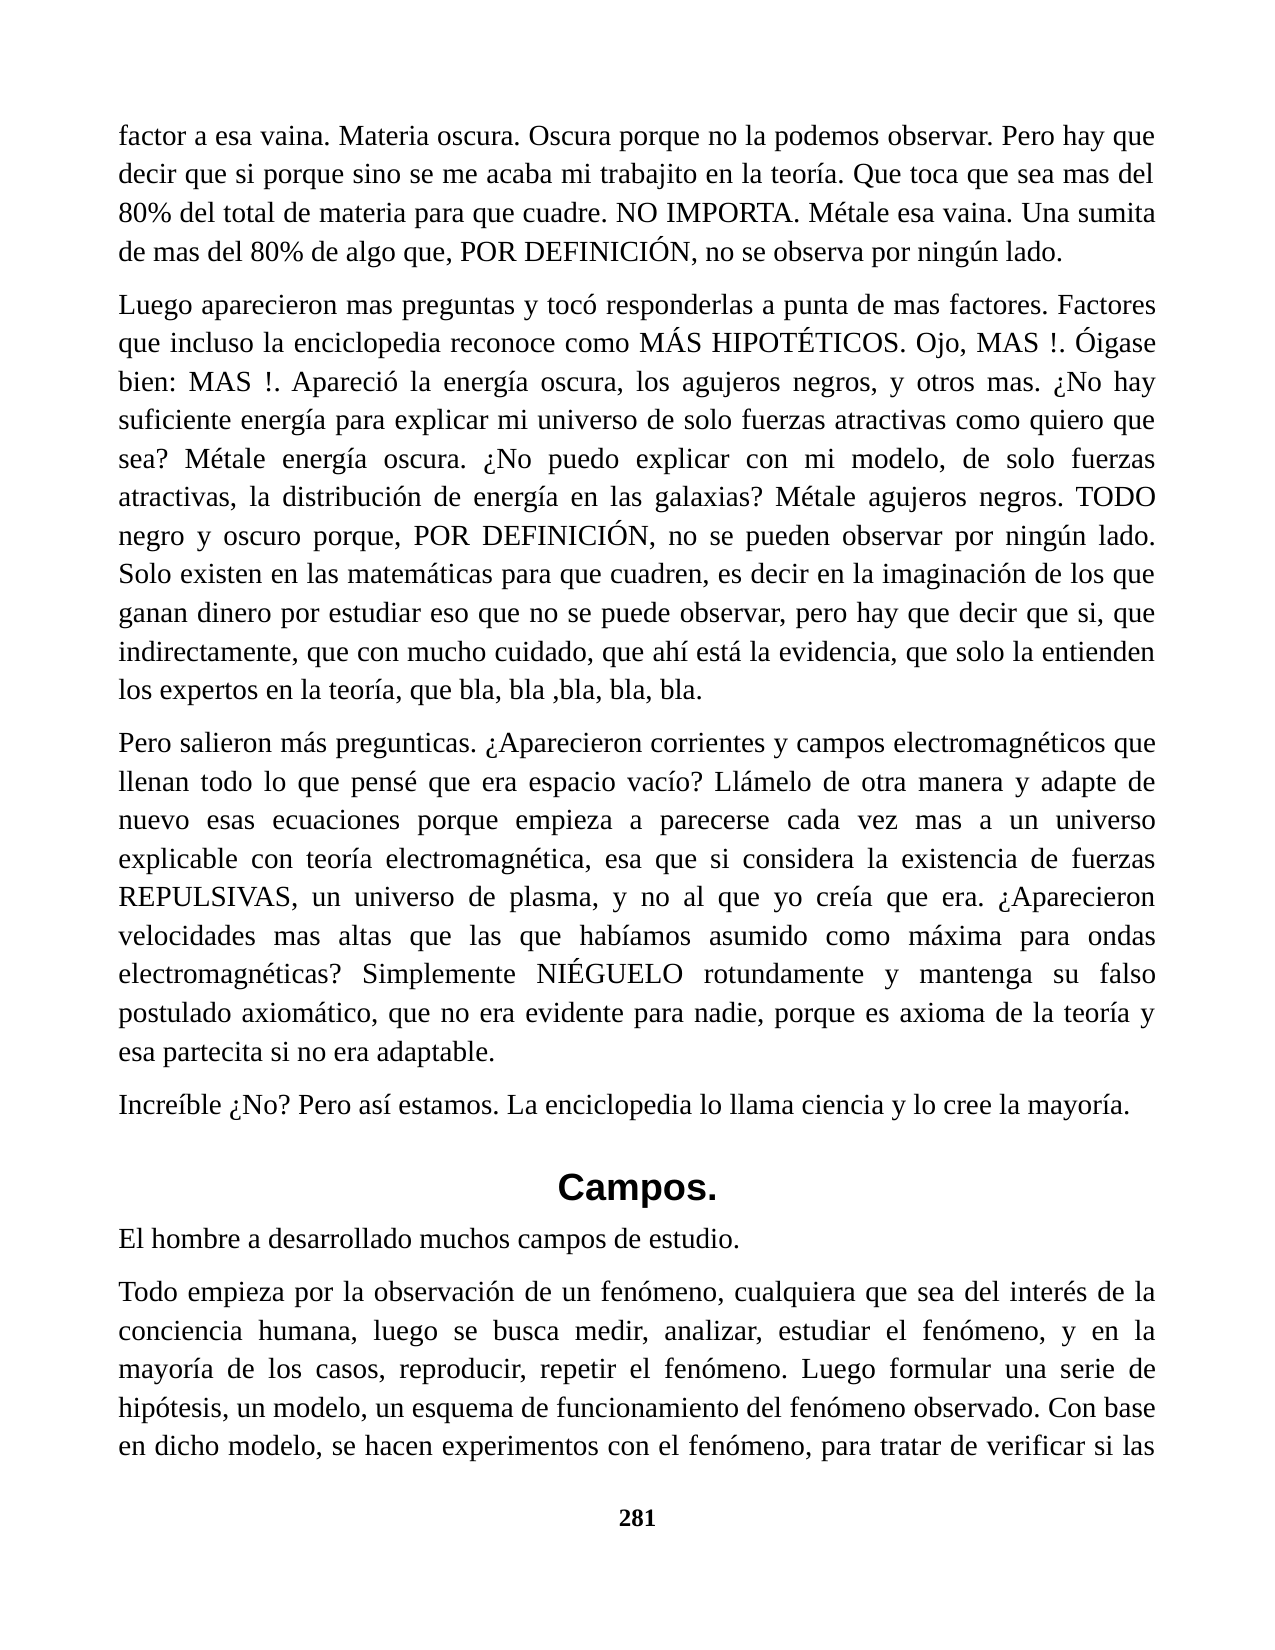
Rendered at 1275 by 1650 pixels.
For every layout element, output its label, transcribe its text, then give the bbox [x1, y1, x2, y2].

subtitle Campos. [118, 1165, 1157, 1209]
text Pero salieron más pregunticas. ¿Aparecieron corrientes y campos electromagnéticos que llenan todo lo que pensé que era espacio vacío? Llámelo de otra manera y adapte de nuevo esas ecuaciones porque empieza a parecerse cada vez mas a un universo explicable con teoría electromagnética, esa que si considera la existencia de fuerzas REPULSIVAS, un universo de plasma, y no al que yo creía que era. ¿Aparecieron velocidades mas altas que las que habíamos asumido como máxima para ondas electromagnéticas? Simplemente NIÉGUELO rotundamente y mantenga su falso postulado axiomático, que no era evidente para nadie, porque es axioma de la teoría y esa partecita si no era adaptable. [118, 725, 1157, 1067]
text Todo empieza por la observación de un fenómeno, cualquiera que sea del interés de la conciencia humana, luego se busca medir, analizar, estudiar el fenómeno, y en la mayoría de los casos, reproducir, repetir el fenómeno. Luego formular una serie de hipótesis, un modelo, un esquema de funcionamiento del fenómeno observado. Con base en dicho modelo, se hacen experimentos con el fenómeno, para tratar de verificar si las [118, 1274, 1157, 1462]
text Increíble ¿No? Pero así estamos. La enciclopedia lo llama ciencia y lo cree la mayoría. [118, 1087, 1157, 1120]
text factor a esa vaina. Materia oscura. Oscura porque no la podemos observar. Pero hay que decir que si porque sino se me acaba mi trabajito en la teoría. Que toca que sea mas del 80% del total de materia para que cuadre. NO IMPORTA. Métale esa vaina. Una sumita de mas del 80% de algo que, POR DEFINICIÓN, no se observa por ningún lado. [118, 118, 1157, 267]
text El hombre a desarrollado muchos campos de estudio. [118, 1221, 1157, 1255]
text Luego aparecieron mas preguntas y tocó responderlas a punta de mas factores. Factores que incluso la enciclopedia reconoce como MÁS HIPOTÉTICOS. Ojo, MAS !. Óigase bien: MAS !. Apareció la energía oscura, los agujeros negros, y otros mas. ¿No hay suficiente energía para explicar mi universo de solo fuerzas atractivas como quiero que sea? Métale energía oscura. ¿No puedo explicar con mi modelo, de solo fuerzas atractivas, la distribución de energía en las galaxias? Métale agujeros negros. TODO negro y oscuro porque, POR DEFINICIÓN, no se pueden observar por ningún lado. Solo existen en las matemáticas para que cuadren, es decir en la imaginación de los que ganan dinero por estudiar eso que no se puede observar, pero hay que decir que si, que indirectamente, que con mucho cuidado, que ahí está la evidencia, que solo la entienden los expertos en la teoría, que bla, bla ,bla, bla, bla. [118, 287, 1157, 706]
